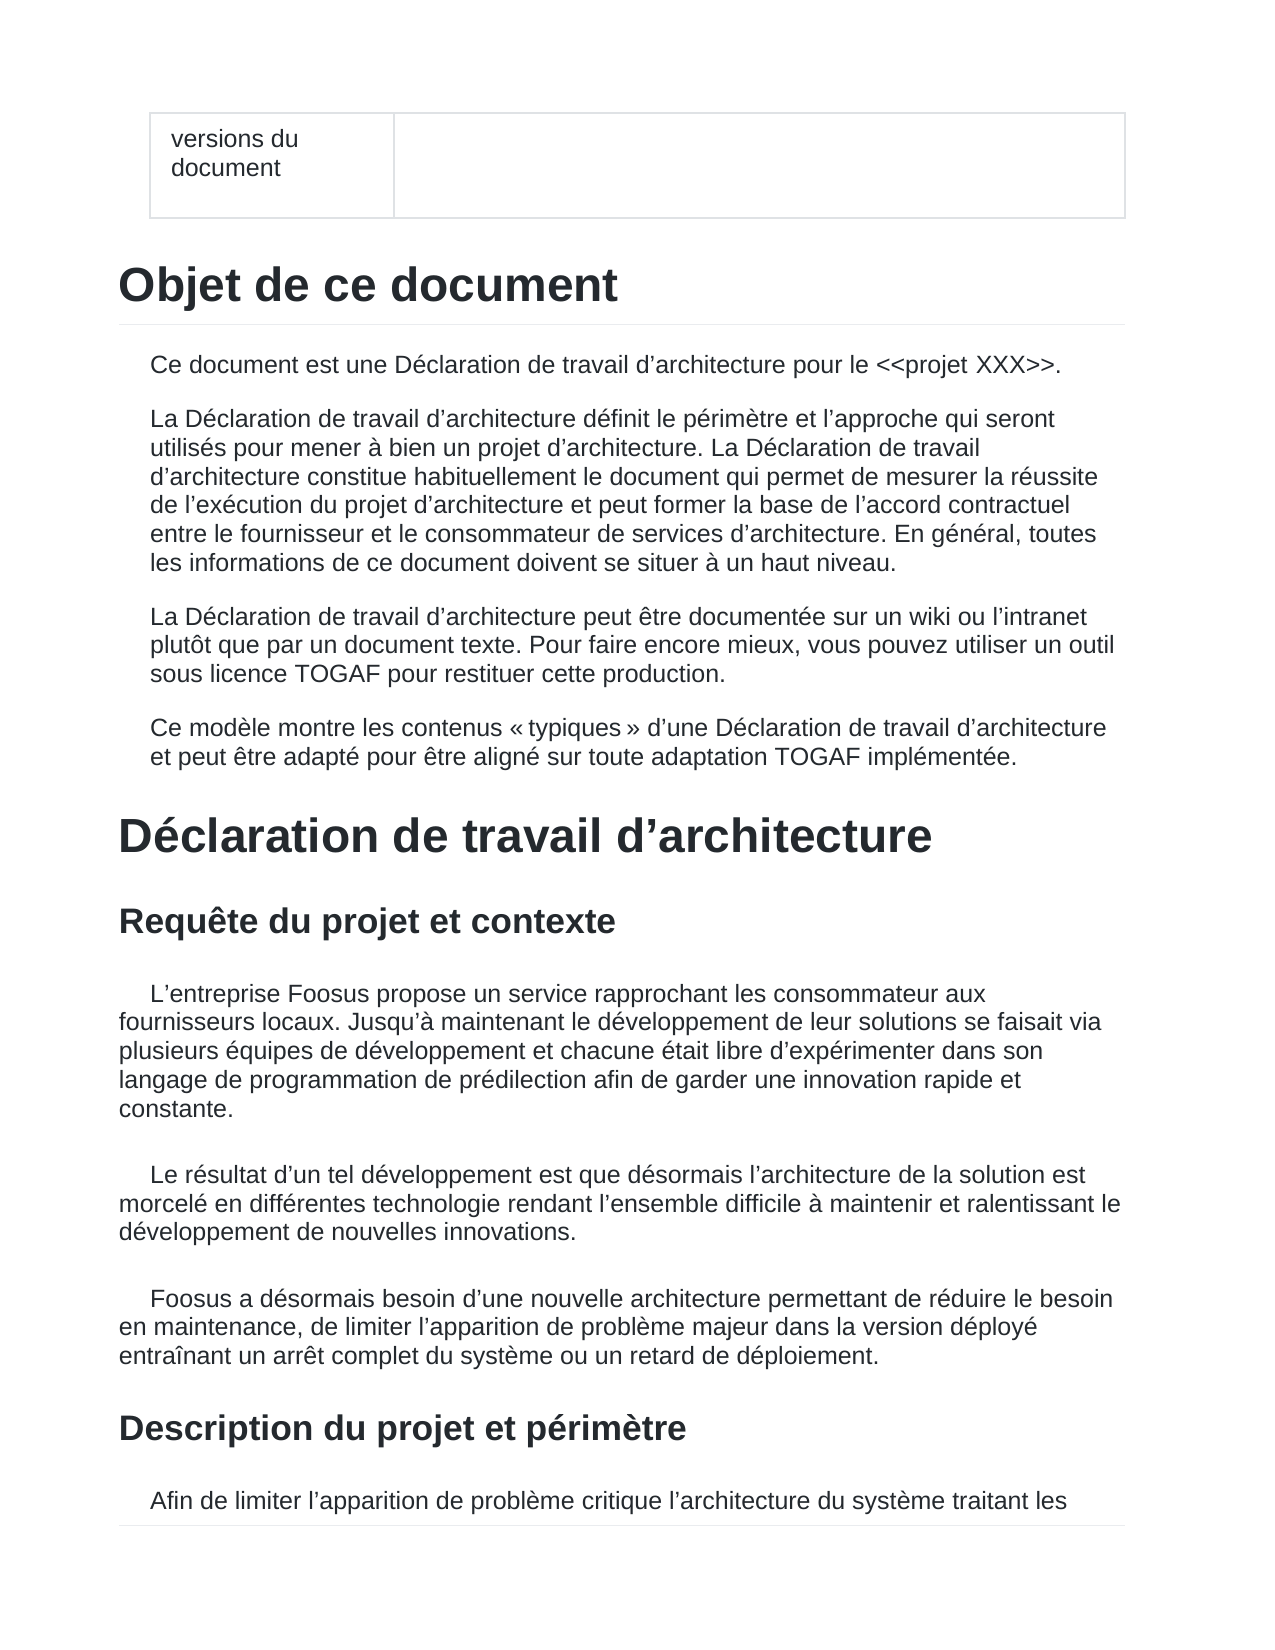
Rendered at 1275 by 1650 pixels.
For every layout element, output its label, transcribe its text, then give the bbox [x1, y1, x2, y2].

text La Déclaration de travail d’architecture peut être documentée sur un wiki ou l’intranet plutôt que par un document texte. Pour faire encore mieux, vous pouvez utiliser un outil sous licence TOGAF pour restituer cette production. [150, 602, 1125, 688]
text Ce document est une Déclaration de travail d’architecture pour le <<projet XXX>>. [150, 350, 1125, 379]
table_cell versions du document [151, 114, 393, 217]
subtitle Déclaration de travail d’architecture [119, 808, 1125, 863]
subtitle Requête du projet et contexte [119, 900, 1125, 941]
text Ce modèle montre les contenus « typiques » d’une Déclaration de travail d’architecture et peut être adapté pour être aligné sur toute adaptation TOGAF implémentée. [150, 713, 1125, 770]
text L’entreprise Foosus propose un service rapprochant les consommateur aux fournisseurs locaux. Jusqu’à maintenant le développement de leur solutions se faisait via plusieurs équipes de développement et chacune était libre d’expérimenter dans son langage de programmation de prédilection afin de garder une innovation rapide et constante. [119, 979, 1125, 1122]
text La Déclaration de travail d’architecture définit le périmètre et l’approche qui seront utilisés pour mener à bien un projet d’architecture. La Déclaration de travail d’architecture constitue habituellement le document qui permet de mesurer la réussite de l’exécution du projet d’architecture et peut former la base de l’accord contractuel entre le fournisseur et le consommateur de services d’architecture. En général, toutes les informations de ce document doivent se situer à un haut niveau. [150, 404, 1125, 577]
text Afin de limiter l’apparition de problème critique l’architecture du système traitant les [119, 1486, 1125, 1525]
subtitle Description du projet et périmètre [119, 1407, 1125, 1448]
text Foosus a désormais besoin d’une nouvelle architecture permettant de réduire le besoin en maintenance, de limiter l’apparition de problème majeur dans la version déployé entraînant un arrêt complet du système ou un retard de déploiement. [119, 1284, 1125, 1370]
text Le résultat d’un tel développement est que désormais l’architecture de la solution est morcelé en différentes technologie rendant l’ensemble difficile à maintenir et ralentissant le développement de nouvelles innovations. [119, 1160, 1125, 1246]
table_cell [395, 114, 1124, 217]
subtitle Objet de ce document [119, 256, 1125, 324]
